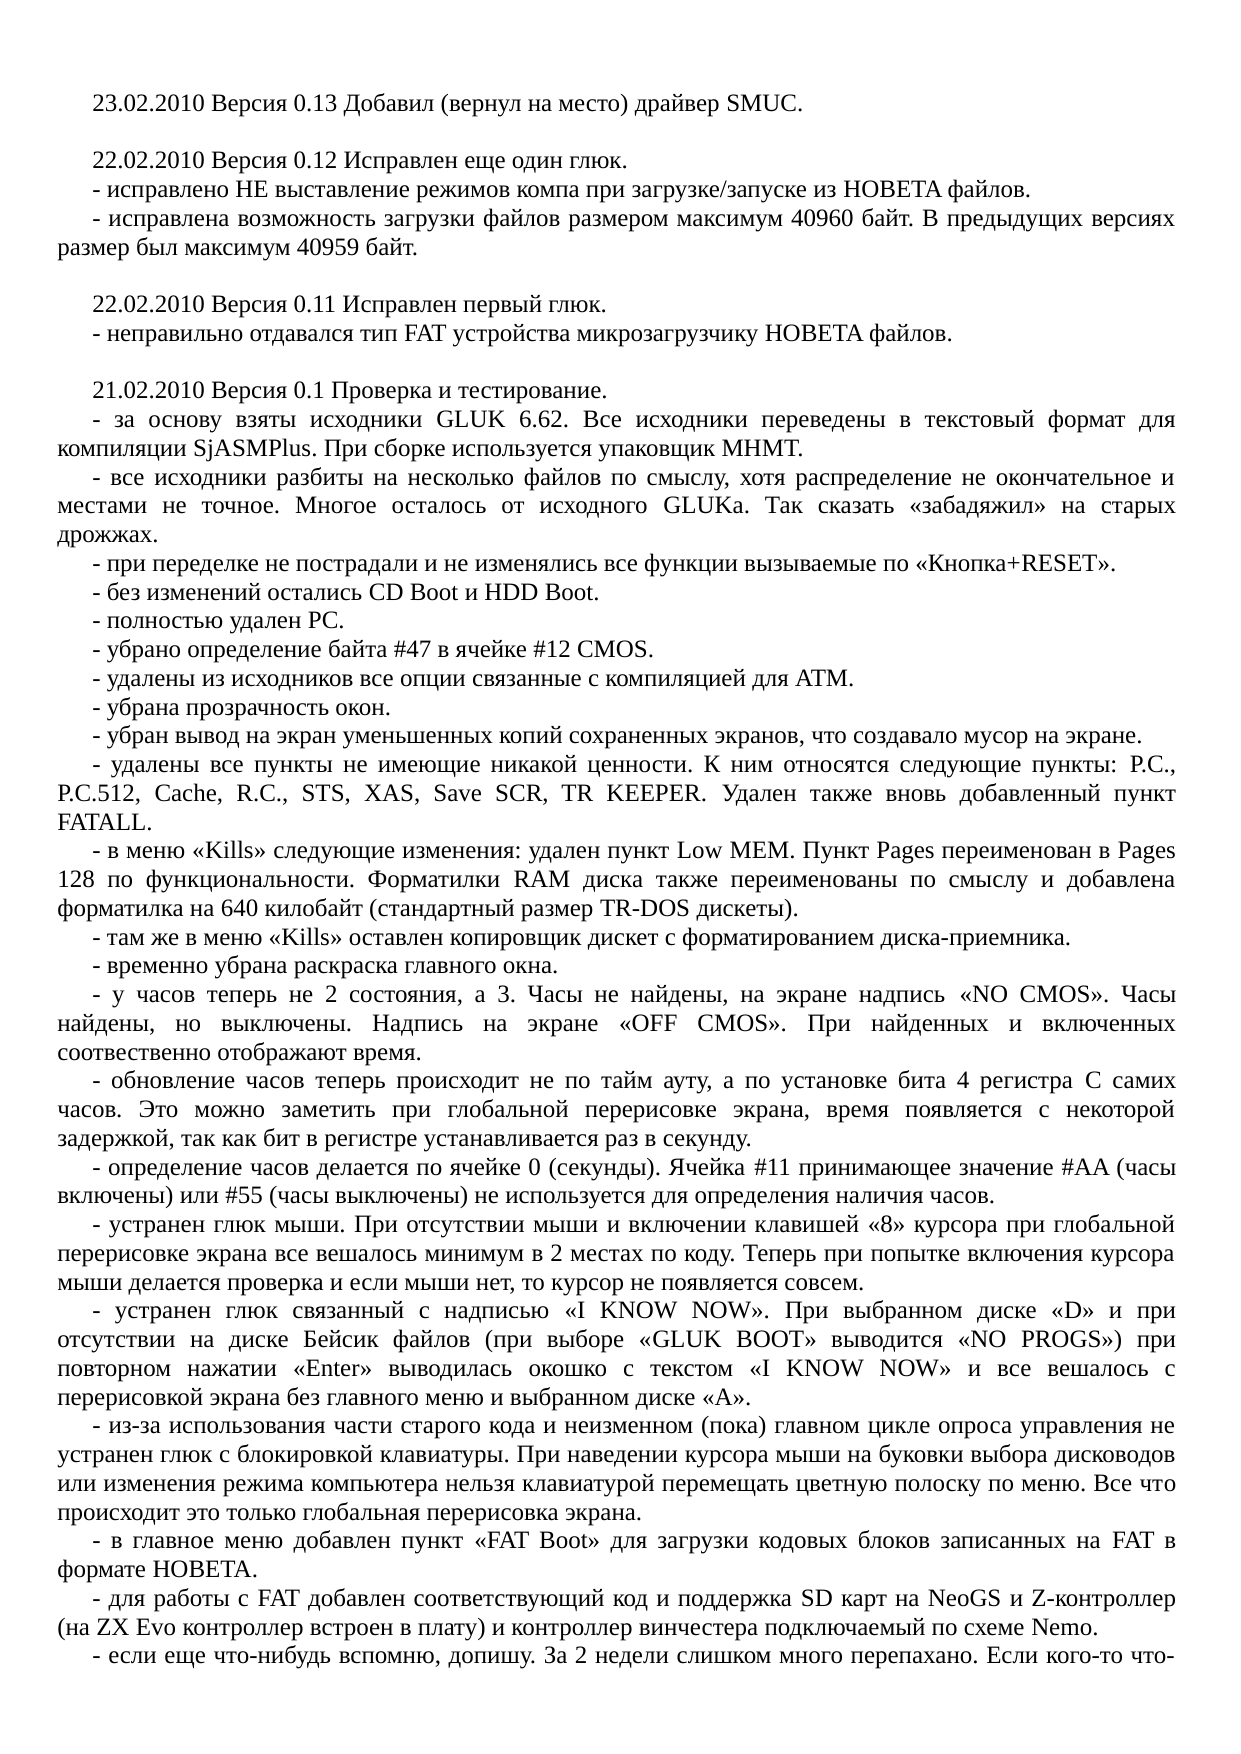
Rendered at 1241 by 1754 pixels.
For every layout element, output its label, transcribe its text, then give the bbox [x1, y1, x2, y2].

text - без изменений остались CD Boot и HDD Boot. [57, 577, 1176, 606]
text - если еще что-нибудь вспомню, допишу. За 2 недели слишком много перепахано. Если кого-то что- [57, 1641, 1176, 1669]
text - убрана прозрачность окон. [57, 692, 1176, 721]
text - за основу взяты исходники GLUK 6.62. Все исходники переведены в текстовый формат для компиляции SjASMPlus. При сборке используется упаковщик MHMT. [57, 404, 1176, 462]
text - устранен глюк мыши. При отсутствии мыши и включении клавишей «8» курсора при глобальной перерисовке экрана все вешалось минимум в 2 местах по коду. Теперь при попытке включения курсора мыши делается проверка и если мыши нет, то курсор не появляется совсем. [57, 1209, 1176, 1296]
text - исправлена возможность загрузки файлов размером максимум 40960 байт. В предыдущих версиях размер был максимум 40959 байт. [57, 203, 1176, 261]
text - временно убрана раскраска главного окна. [57, 951, 1176, 979]
text - удалены из исходников все опции связанные с компиляцией для АТМ. [57, 663, 1176, 692]
text - убран вывод на экран уменьшенных копий сохраненных экранов, что создавало мусор на экране. [57, 721, 1176, 749]
text - все исходники разбиты на несколько файлов по смыслу, хотя распределение не окончательное и местами не точное. Многое осталось от исходного GLUKа. Так сказать «забадяжил» на старых дрожжах. [57, 462, 1176, 548]
text 21.02.2010 Версия 0.1 Проверка и тестирование. [57, 376, 1176, 404]
text - устранен глюк связанный с надписью «I KNOW NOW». При выбранном диске «D» и при отсутствии на диске Бейсик файлов (при выборе «GLUK BOOT» выводится «NO PROGS») при повторном нажатии «Enter» выводилась окошко с текстом «I KNOW NOW» и все вешалось с перерисовкой экрана без главного меню и выбранном диске «A». [57, 1296, 1176, 1411]
text - в главное меню добавлен пункт «FAT Boot» для загрузки кодовых блоков записанных на FAT в формате HOBETA. [57, 1526, 1176, 1583]
text - в меню «Kills» следующие изменения: удален пункт Low MEM. Пункт Pages переименован в Pages 128 по функциональности. Форматилки RAM диска также переименованы по смыслу и добавлена форматилка на 640 килобайт (стандартный размер TR-DOS дискеты). [57, 836, 1176, 922]
text 22.02.2010 Версия 0.12 Исправлен еще один глюк. [57, 146, 1176, 174]
text - при переделке не пострадали и не изменялись все функции вызываемые по «Кнопка+RESET». [57, 548, 1176, 577]
text 22.02.2010 Версия 0.11 Исправлен первый глюк. [57, 289, 1176, 318]
text - из-за использования части старого кода и неизменном (пока) главном цикле опроса управления не устранен глюк с блокировкой клавиатуры. При наведении курсора мыши на буковки выбора дисководов или изменения режима компьютера нельзя клавиатурой перемещать цветную полоску по меню. Все что происходит это только глобальная перерисовка экрана. [57, 1411, 1176, 1526]
text - убрано определение байта #47 в ячейке #12 CMOS. [57, 634, 1176, 663]
text - определение часов делается по ячейке 0 (секунды). Ячейка #11 принимающее значение #AA (часы включены) или #55 (часы выключены) не используется для определения наличия часов. [57, 1152, 1176, 1209]
text - удалены все пункты не имеющие никакой ценности. К ним относятся следующие пункты: P.C., P.C.512, Cache, R.C., STS, XAS, Save SCR, TR KEEPER. Удален также вновь добавленный пункт FATALL. [57, 749, 1176, 836]
text 23.02.2010 Версия 0.13 Добавил (вернул на место) драйвер SMUC. [57, 88, 1176, 117]
text - исправлено НЕ выставление режимов компа при загрузке/запуске из HOBETA файлов. [57, 174, 1176, 203]
text - неправильно отдавался тип FAT устройства микрозагрузчику HOBETA файлов. [57, 318, 1176, 347]
text - там же в меню «Kills» оставлен копировщик дискет с форматированием диска-приемника. [57, 922, 1176, 951]
text - у часов теперь не 2 состояния, а 3. Часы не найдены, на экране надпись «NO CMOS». Часы найдены, но выключены. Надпись на экране «OFF CMOS». При найденных и включенных соотвественно отображают время. [57, 979, 1176, 1066]
text - для работы с FAT добавлен соответствующий код и поддержка SD карт на NeoGS и Z-контроллер (на ZX Evo контроллер встроен в плату) и контроллер винчестера подключаемый по схеме Nemo. [57, 1583, 1176, 1641]
text - полностью удален PC. [57, 606, 1176, 634]
text - обновление часов теперь происходит не по тайм ауту, а по установке бита 4 регистра C самих часов. Это можно заметить при глобальной перерисовке экрана, время появляется с некоторой задержкой, так как бит в регистре устанавливается раз в секунду. [57, 1066, 1176, 1152]
